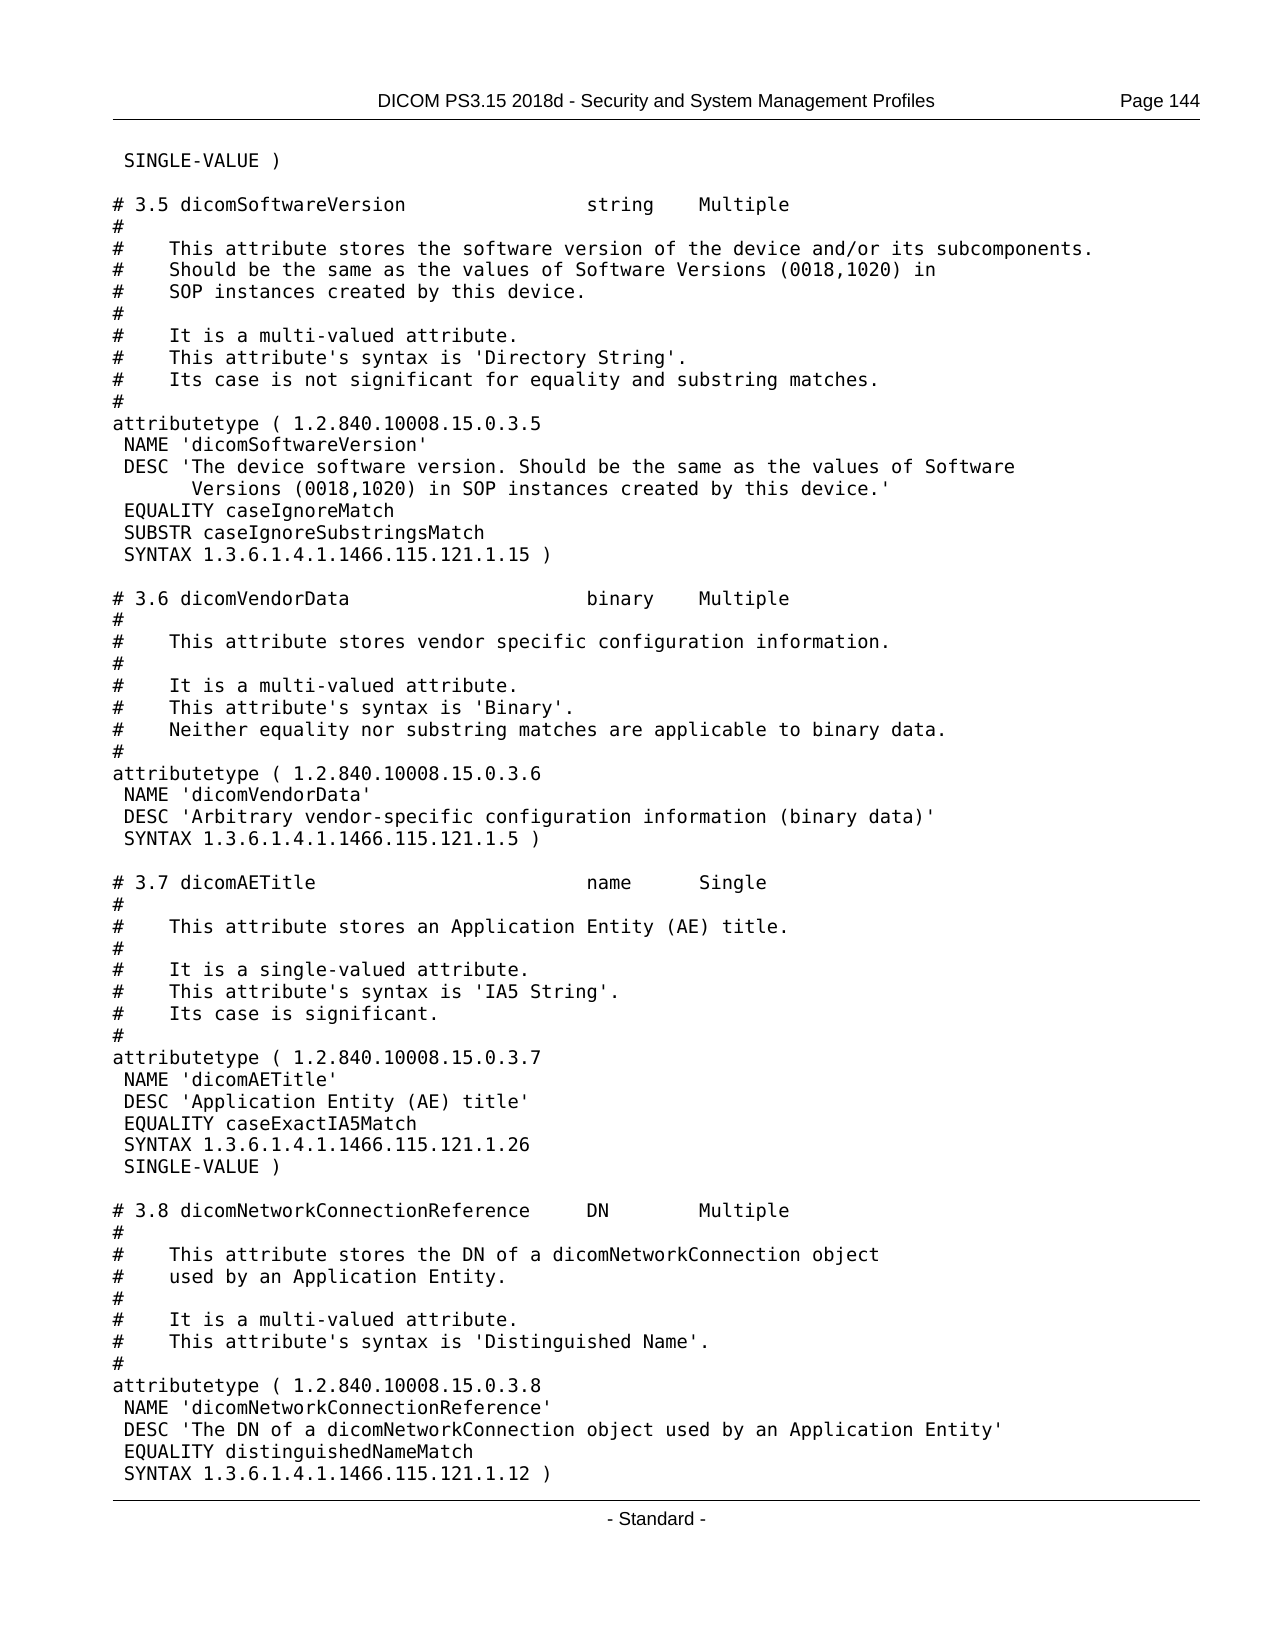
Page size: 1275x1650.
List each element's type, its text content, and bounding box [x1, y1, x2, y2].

text SINGLE-VALUE ) # 3.5 dicomSoftwareVersion string Multiple # # This attribute stores the software version of the device and/or its subcomponents. # Should be the same as the values of Software Versions (0018,1020) in # SOP instances created by this device. # # It is a multi-valued attribute. # This attribute's syntax is 'Directory String'. # Its case is not significant for equality and substring matches. # attributetype ( 1.2.840.10008.15.0.3.5 NAME 'dicomSoftwareVersion' DESC 'The device software version. Should be the same as the values of Software Versions (0018,1020) in SOP instances created by this device.' EQUALITY caseIgnoreMatch SUBSTR caseIgnoreSubstringsMatch SYNTAX 1.3.6.1.4.1.1466.115.121.1.15 ) # 3.6 dicomVendorData binary Multiple # # This attribute stores vendor specific configuration information. # # It is a multi-valued attribute. # This attribute's syntax is 'Binary'. # Neither equality nor substring matches are applicable to binary data. # attributetype ( 1.2.840.10008.15.0.3.6 NAME 'dicomVendorData' DESC 'Arbitrary vendor-specific configuration information (binary data)' SYNTAX 1.3.6.1.4.1.1466.115.121.1.5 ) # 3.7 dicomAETitle name Single # # This attribute stores an Application Entity (AE) title. # # It is a single-valued attribute. # This attribute's syntax is 'IA5 String'. # Its case is significant. # attributetype ( 1.2.840.10008.15.0.3.7 NAME 'dicomAETitle' DESC 'Application Entity (AE) title' EQUALITY caseExactIA5Match SYNTAX 1.3.6.1.4.1.1466.115.121.1.26 SINGLE-VALUE ) # 3.8 dicomNetworkConnectionReference DN Multiple # # This attribute stores the DN of a dicomNetworkConnection object # used by an Application Entity. # # It is a multi-valued attribute. # This attribute's syntax is 'Distinguished Name'. # attributetype ( 1.2.840.10008.15.0.3.8 NAME 'dicomNetworkConnectionReference' DESC 'The DN of a dicomNetworkConnection object used by an Application Entity' EQUALITY distinguishedNameMatch SYNTAX 1.3.6.1.4.1.1466.115.121.1.12 ) [112, 150, 1200, 1484]
